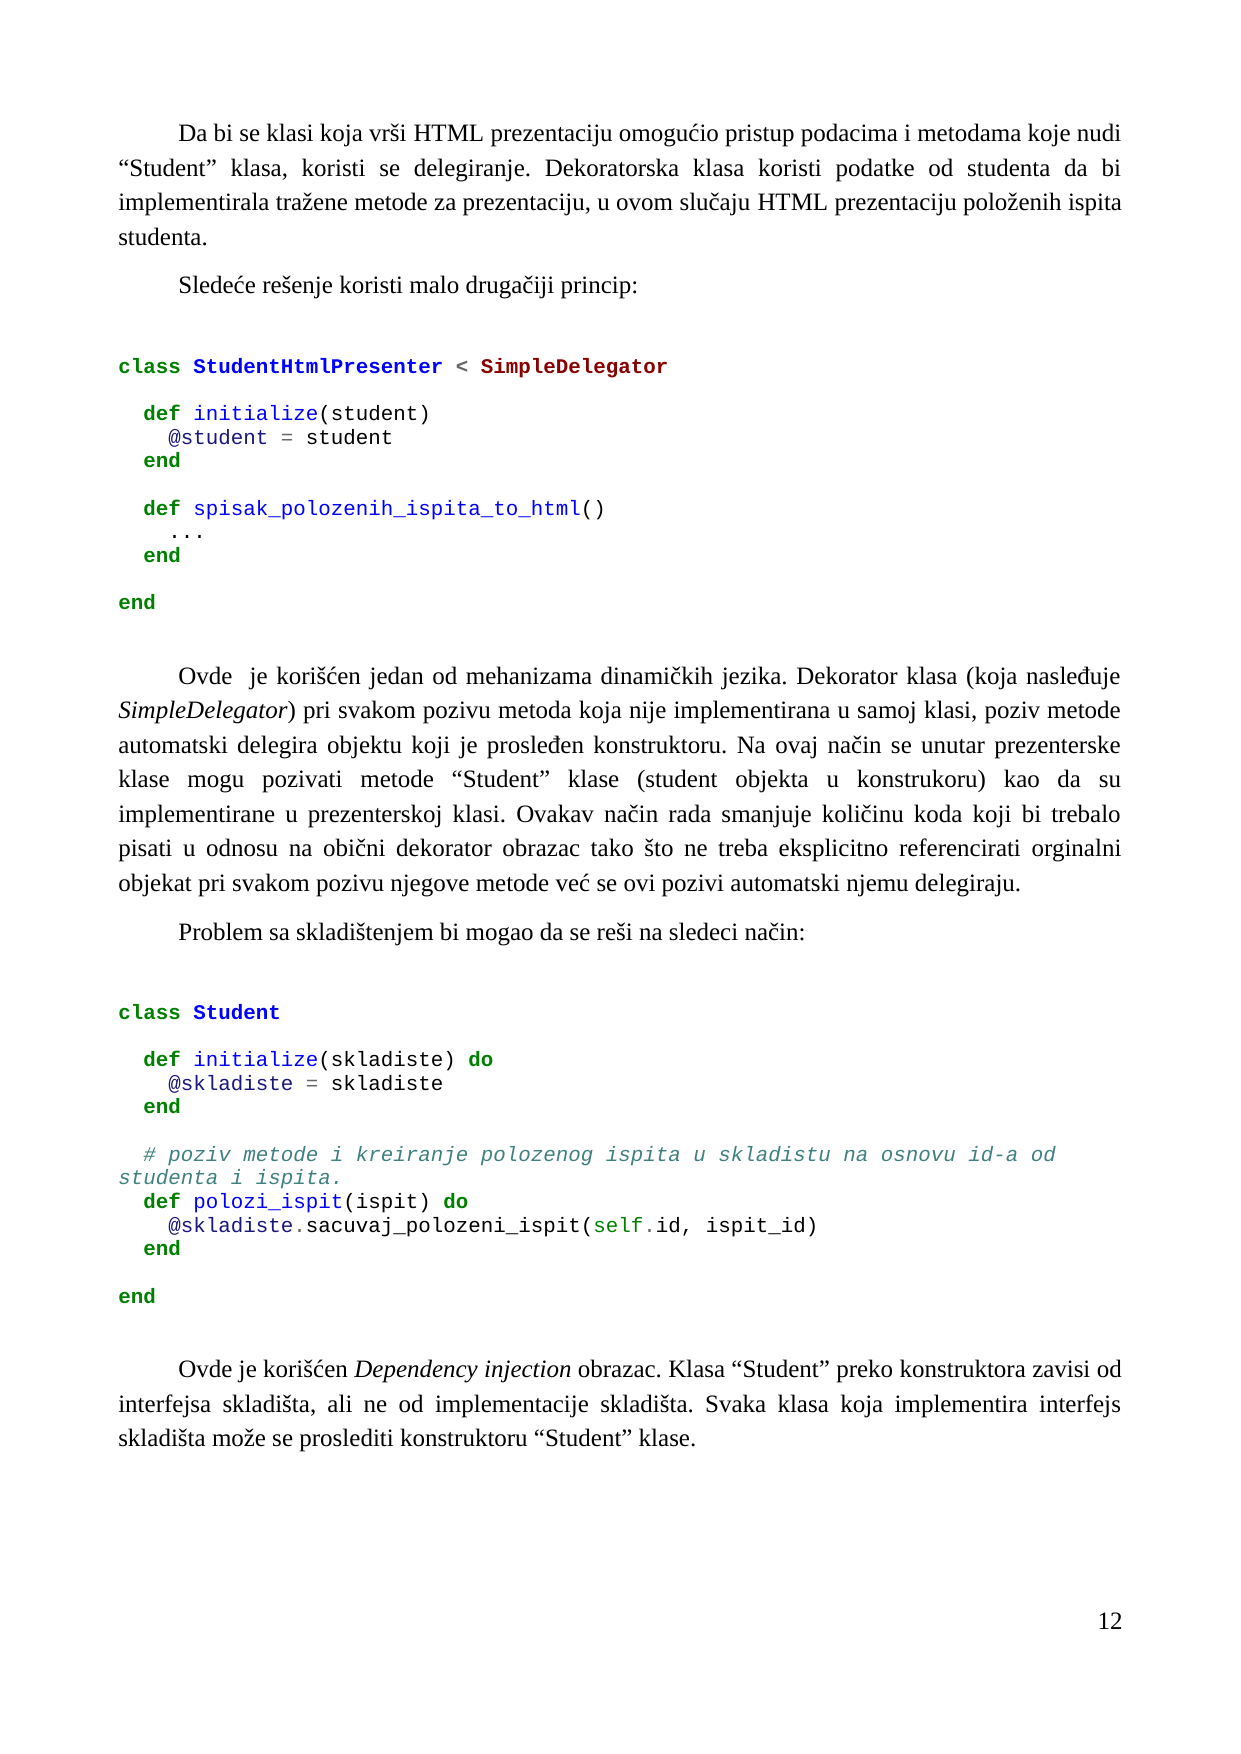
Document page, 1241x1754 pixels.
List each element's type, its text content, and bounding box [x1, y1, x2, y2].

text Sledeće rešenje koristi malo drugačiji princip: [118, 271, 1122, 299]
text def initialize(student) [118, 403, 1122, 427]
text end [118, 592, 1122, 616]
text Da bi se klasi koja vrši HTML prezentaciju omogućio pristup podacima i metodama koje nudi “Student” klasa, koristi se delegiranje. Dekoratorska klasa koristi podatke od studenta da bi implementirala tražene metode za prezentaciju, u ovom slučaju HTML prezentaciju položenih ispita studenta. [118, 118, 1122, 250]
text end [118, 1096, 1122, 1120]
text end [118, 545, 1122, 568]
text ... [118, 521, 1122, 545]
text Ovde je korišćen jedan od mehanizama dinamičkih jezika. Dekorator klasa (koja nasleđuje SimpleDelegator) pri svakom pozivu metoda koja nije implementirana u samoj klasi, poziv metode automatski delegira objektu koji je prosleđen konstruktoru. Na ovaj način se unutar prezenterske klase mogu pozivati metode “Student” klase (student objekta u konstrukoru) kao da su implementirane u prezenterskoj klasi. Ovakav način rada smanjuje količinu koda koji bi trebalo pisati u odnosu na obični dekorator obrazac tako što ne treba eksplicitno referencirati orginalni objekat pri svakom pozivu njegove metode već se ovi pozivi automatski njemu delegiraju. [118, 661, 1122, 896]
text class Student [118, 1002, 1122, 1026]
text class StudentHtmlPresenter < SimpleDelegator [118, 356, 1122, 379]
text @skladiste.sacuvaj_polozeni_ispit(self.id, ispit_id) [118, 1215, 1122, 1238]
text Ovde je korišćen Dependency injection obrazac. Klasa “Student” preko konstruktora zavisi od interfejsa skladišta, ali ne od implementacije skladišta. Svaka klasa koja implementira interfejs skladišta može se proslediti konstruktoru “Student” klase. [118, 1354, 1122, 1452]
text Problem sa skladištenjem bi mogao da se reši na sledeci način: [118, 917, 1122, 946]
text end [118, 1286, 1122, 1309]
text end [118, 1238, 1122, 1262]
text @skladiste = skladiste [118, 1073, 1122, 1096]
text def spisak_polozenih_ispita_to_html() [118, 498, 1122, 521]
text @student = student [118, 427, 1122, 450]
text end [118, 450, 1122, 474]
text # poziv metode i kreiranje polozenog ispita u skladistu na osnovu id-a od studenta i ispita. [118, 1144, 1122, 1191]
text def polozi_ispit(ispit) do [118, 1191, 1122, 1215]
text def initialize(skladiste) do [118, 1049, 1122, 1073]
